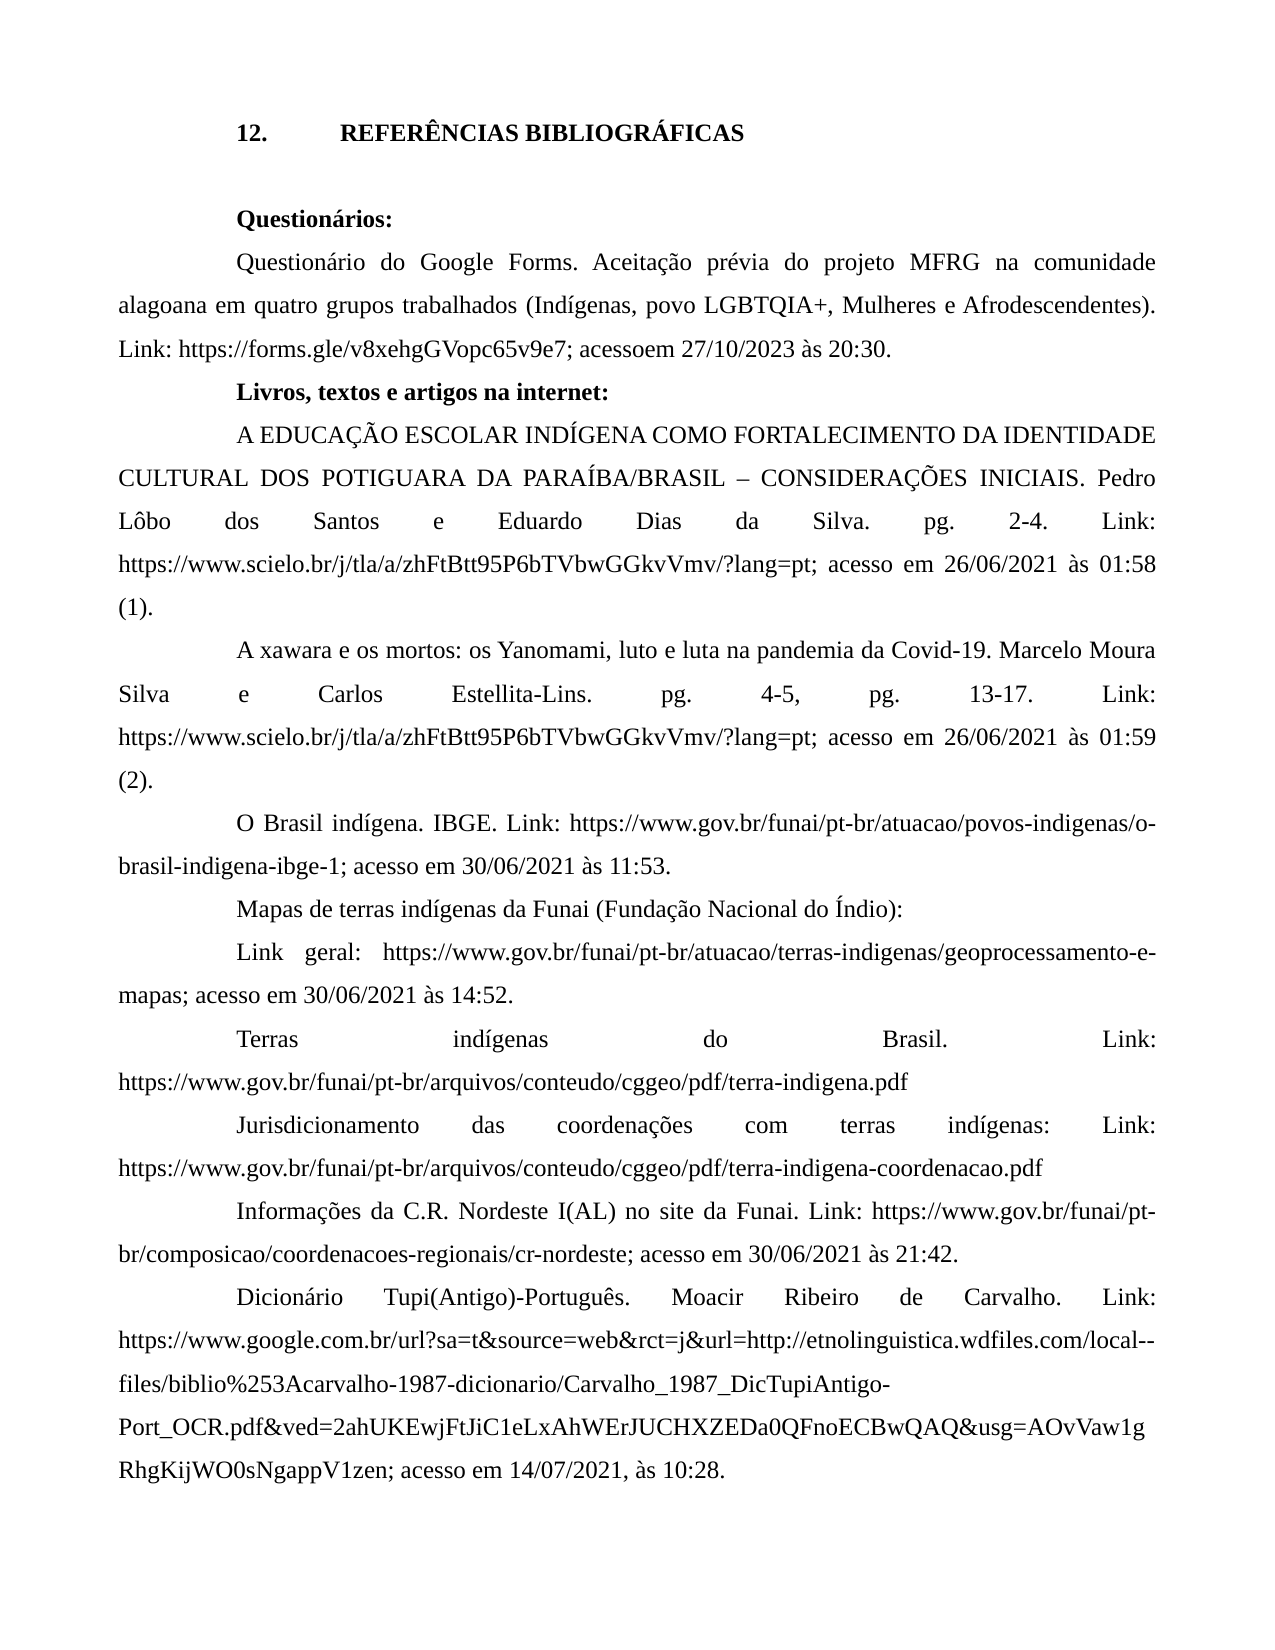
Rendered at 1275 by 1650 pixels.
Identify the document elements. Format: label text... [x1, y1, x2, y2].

text Questionários: [118, 204, 1157, 233]
text Mapas de terras indígenas da Funai (Fundação Nacional do Índio): [118, 894, 1157, 923]
text Informações da C.R. Nordeste I(AL) no site da Funai. Link: https://www.gov.br/funai/pt-br/composicao/coordenacoes-regionais/cr-nordeste; acesso em 30/06/2021 às 21:42. [118, 1196, 1157, 1268]
text Jurisdicionamento das coordenações com terras indígenas: Link: https://www.gov.br/funai/pt-br/arquivos/conteudo/cggeo/pdf/terra-indigena-coordenacao.pdf [118, 1110, 1157, 1182]
text Dicionário Tupi(Antigo)-Português. Moacir Ribeiro de Carvalho. Link: https://www.google.com.br/url?sa=t&source=web&rct=j&url=http://etnolinguistica.wdfiles.com/local--files/biblio%253Acarvalho-1987-dicionario/Carvalho_1987_DicTupiAntigo-Port_OCR.pdf&ved=2ahUKEwjFtJiC1eLxAhWErJUCHXZEDa0QFnoECBwQAQ&usg=AOvVaw1gRhgKijWO0sNgappV1zen; acesso em 14/07/2021, às 10:28. [118, 1282, 1157, 1484]
text Terras indígenas do Brasil. Link: https://www.gov.br/funai/pt-br/arquivos/conteudo/cggeo/pdf/terra-indigena.pdf [118, 1024, 1157, 1096]
text O Brasil indígena. IBGE. Link: https://www.gov.br/funai/pt-br/atuacao/povos-indigenas/o-brasil-indigena-ibge-1; acesso em 30/06/2021 às 11:53. [118, 808, 1157, 880]
text Livros, textos e artigos na internet: [118, 377, 1157, 406]
text A xawara e os mortos: os Yanomami, luto e luta na pandemia da Covid-19. Marcelo Moura Silva e Carlos Estellita-Lins. pg. 4-5, pg. 13-17. Link: https://www.scielo.br/j/tla/a/zhFtBtt95P6bTVbwGGkvVmv/?lang=pt; acesso em 26/06/2021 às 01:59 (2). [118, 636, 1157, 794]
text A EDUCAÇÃO ESCOLAR INDÍGENA COMO FORTALECIMENTO DA IDENTIDADE CULTURAL DOS POTIGUARA DA PARAÍBA/BRASIL – CONSIDERAÇÕES INICIAIS. Pedro Lôbo dos Santos e Eduardo Dias da Silva. pg. 2-4. Link: https://www.scielo.br/j/tla/a/zhFtBtt95P6bTVbwGGkvVmv/?lang=pt; acesso em 26/06/2021 às 01:58 (1). [118, 420, 1157, 621]
text Link geral: https://www.gov.br/funai/pt-br/atuacao/terras-indigenas/geoprocessamento-e-mapas; acesso em 30/06/2021 às 14:52. [118, 937, 1157, 1009]
text Questionário do Google Forms. Aceitação prévia do projeto MFRG na comunidade alagoana em quatro grupos trabalhados (Indígenas, povo LGBTQIA+, Mulheres e Afrodescendentes). Link: https://forms.gle/v8xehgGVopc65v9e7; acessoem 27/10/2023 às 20:30. [118, 247, 1157, 362]
list REFERÊNCIAS BIBLIOGRÁFICAS [118, 118, 1157, 147]
